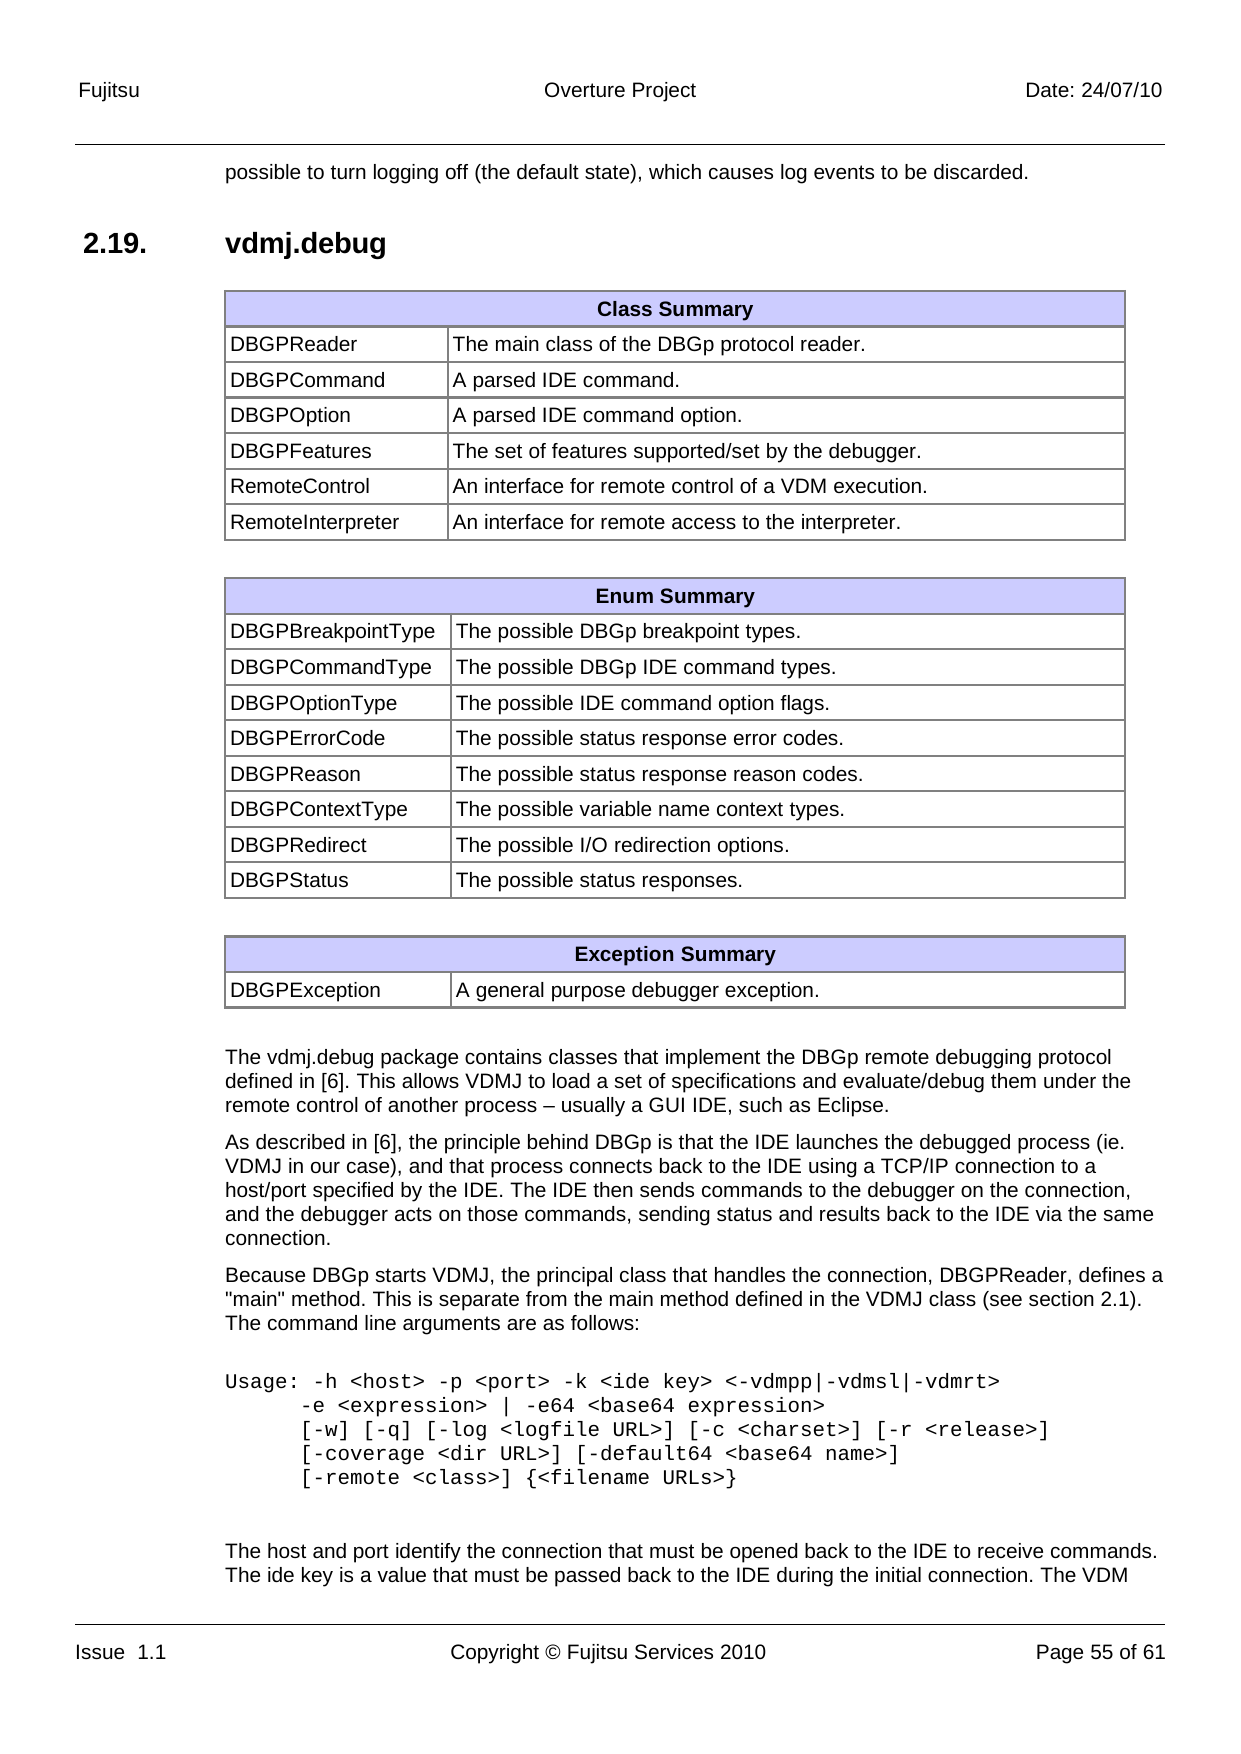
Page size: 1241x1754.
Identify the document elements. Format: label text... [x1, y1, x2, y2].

table_cell An interface for remote control of a VDM execution. [449, 470, 1124, 503]
table_cell DBGPCommandType [226, 650, 450, 684]
table_cell The set of features supported/set by the debugger. [449, 434, 1124, 467]
table_cell DBGPContextType [226, 792, 450, 826]
text [-remote <class>] {<filename URLs>} [225, 1467, 1165, 1491]
table_cell DBGPReader [226, 328, 447, 361]
table_cell The possible status responses. [452, 863, 1124, 897]
text Because DBGp starts VDMJ, the principal class that handles the connection, DBGPReader, defines a "main" method. This is separate from the main method defined in the VDMJ class (see section 2.1). The command line arguments are as follows: [225, 1263, 1165, 1335]
table_cell DBGPOptionType [226, 686, 450, 719]
text As described in [6], the principle behind DBGp is that the IDE launches the debugged process (ie. VDMJ in our case), and that process connects back to the IDE using a TCP/IP connection to a host/port specified by the IDE. The IDE then sends commands to the debugger on the connection, and the debugger acts on those commands, sending status and results back to the IDE via the same connection. [225, 1130, 1165, 1250]
table_cell DBGPStatus [226, 863, 450, 897]
text [-w] [-q] [-log <logfile URL>] [-c <charset>] [-r <release>] [225, 1419, 1165, 1443]
text [-coverage <dir URL>] [-default64 <base64 name>] [225, 1443, 1165, 1467]
table_header Exception Summary [226, 938, 1124, 971]
table_cell A parsed IDE command option. [449, 399, 1124, 432]
table_cell The possible variable name context types. [452, 792, 1124, 826]
table_cell The possible I/O redirection options. [452, 828, 1124, 861]
table_cell DBGPFeatures [226, 434, 447, 467]
table_cell DBGPOption [226, 399, 447, 432]
text -e <expression> | -e64 <base64 expression> [225, 1395, 1165, 1419]
text possible to turn logging off (the default state), which causes log events to be discarded. [225, 160, 1165, 184]
table_cell The possible DBGp IDE command types. [452, 650, 1124, 684]
table_cell A parsed IDE command. [449, 363, 1124, 396]
table_cell An interface for remote access to the interpreter. [449, 505, 1124, 538]
table_header Class Summary [226, 292, 1124, 325]
table_cell DBGPErrorCode [226, 721, 450, 755]
table_cell DBGPCommand [226, 363, 447, 396]
table_cell DBGPException [226, 973, 450, 1006]
subtitle vdmj.debug [75, 226, 1165, 260]
table_cell A general purpose debugger exception. [452, 973, 1124, 1006]
table_cell The main class of the DBGp protocol reader. [449, 328, 1124, 361]
table_cell The possible DBGp breakpoint types. [452, 615, 1124, 648]
table_cell The possible status response error codes. [452, 721, 1124, 755]
text The vdmj.debug package contains classes that implement the DBGp remote debugging protocol defined in [6]. This allows VDMJ to load a set of specifications and evaluate/debug them under the remote control of another process – usually a GUI IDE, such as Eclipse. [225, 1045, 1165, 1117]
table_cell RemoteControl [226, 470, 447, 503]
table_cell RemoteInterpreter [226, 505, 447, 538]
text The host and port identify the connection that must be opened back to the IDE to receive commands. The ide key is a value that must be passed back to the IDE during the initial connection. The VDM [225, 1539, 1165, 1587]
table_cell DBGPRedirect [226, 828, 450, 861]
table_header Enum Summary [226, 579, 1124, 613]
table_cell DBGPBreakpointType [226, 615, 450, 648]
text Usage: -h <host> -p <port> -k <ide key> <-vdmpp|-vdmsl|-vdmrt> [225, 1371, 1165, 1395]
table_cell The possible IDE command option flags. [452, 686, 1124, 719]
table_cell DBGPReason [226, 757, 450, 790]
table_cell The possible status response reason codes. [452, 757, 1124, 790]
